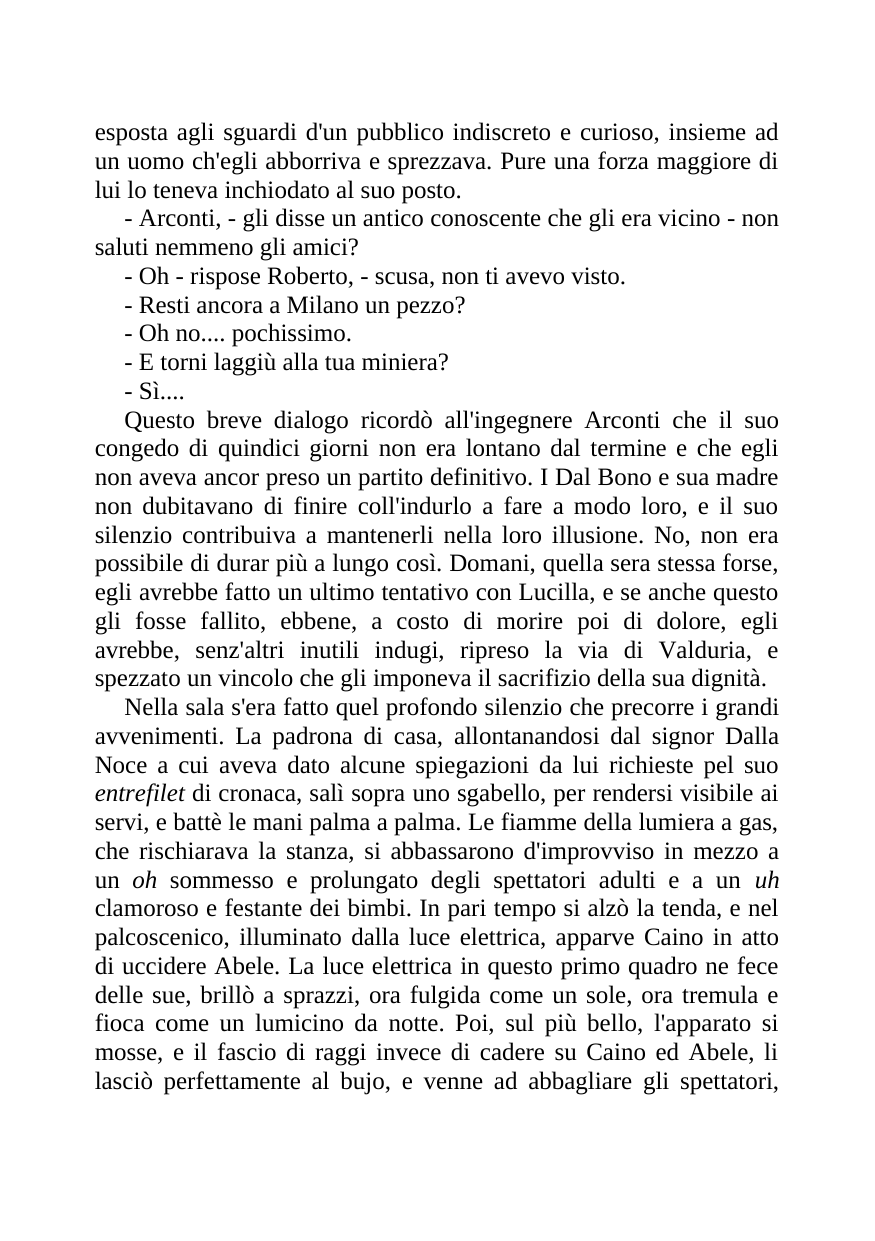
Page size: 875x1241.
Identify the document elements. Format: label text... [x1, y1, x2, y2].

text - Oh no.... pochissimo. [94, 318, 779, 347]
text esposta agli sguardi d'un pubblico indiscreto e curioso, insieme ad un uomo ch'egli abborriva e sprezzava. Pure una forza maggiore di lui lo teneva inchiodato al suo posto. [94, 117, 779, 203]
text - E torni laggiù alla tua miniera? [94, 347, 779, 376]
text - Oh - rispose Roberto, - scusa, non ti avevo visto. [94, 261, 779, 290]
text - Sì.... [94, 376, 779, 405]
text Questo breve dialogo ricordò all'ingegnere Arconti che il suo congedo di quindici giorni non era lontano dal termine e che egli non aveva ancor preso un partito definitivo. I Dal Bono e sua madre non dubitavano di finire coll'indurlo a fare a modo loro, e il suo silenzio contribuiva a mantenerli nella loro illusione. No, non era possibile di durar più a lungo così. Domani, quella sera stessa forse, egli avrebbe fatto un ultimo tentativo con Lucilla, e se anche questo gli fosse fallito, ebbene, a costo di morire poi di dolore, egli avrebbe, senz'altri inutili indugi, ripreso la via di Valduria, e spezzato un vincolo che gli imponeva il sacrifizio della sua dignità. [94, 405, 779, 692]
text Nella sala s'era fatto quel profondo silenzio che precorre i grandi avvenimenti. La padrona di casa, allontanandosi dal signor Dalla Noce a cui aveva dato alcune spiegazioni da lui richieste pel suo entrefilet di cronaca, salì sopra uno sgabello, per rendersi visibile ai servi, e battè le mani palma a palma. Le fiamme della lumiera a gas, che rischiarava la stanza, si abbassarono d'improvviso in mezzo a un oh sommesso e prolungato degli spettatori adulti e a un uh clamoroso e festante dei bimbi. In pari tempo si alzò la tenda, e nel palcoscenico, illuminato dalla luce elettrica, apparve Caino in atto di uccidere Abele. La luce elettrica in questo primo quadro ne fece delle sue, brillò a sprazzi, ora fulgida come un sole, ora tremula e fioca come un lumicino da notte. Poi, sul più bello, l'apparato si mosse, e il fascio di raggi invece di cadere su Caino ed Abele, li lasciò perfettamente al bujo, e venne ad abbagliare gli spettatori, [94, 692, 779, 1095]
text - Resti ancora a Milano un pezzo? [94, 290, 779, 318]
text - Arconti, - gli disse un antico conoscente che gli era vicino - non saluti nemmeno gli amici? [94, 203, 779, 261]
